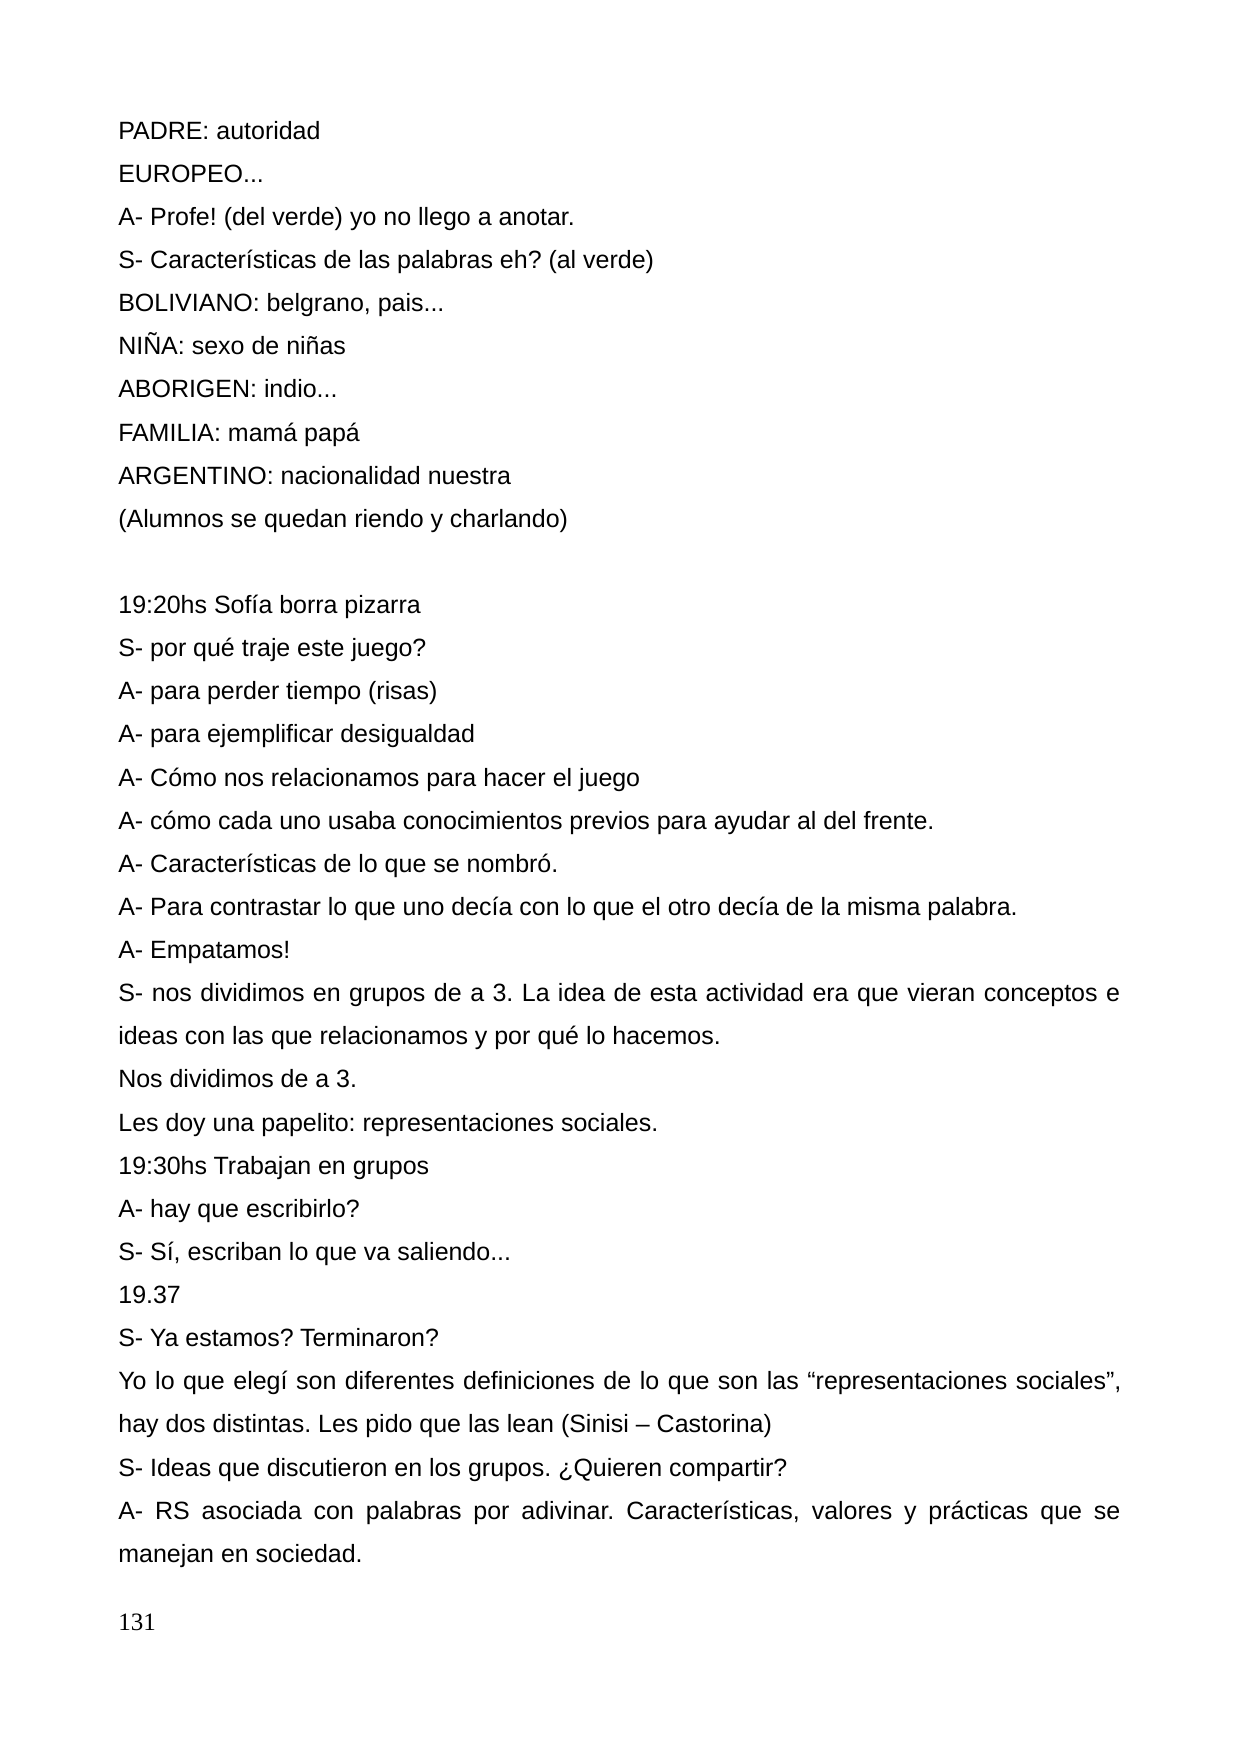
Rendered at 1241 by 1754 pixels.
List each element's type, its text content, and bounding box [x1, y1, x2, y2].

text Nos dividimos de a 3. [118, 1064, 1123, 1093]
text A- Cómo nos relacionamos para hacer el juego [118, 762, 1123, 791]
text A- Profe! (del verde) yo no llego a anotar. [118, 202, 1123, 231]
text 19:20hs Sofía borra pizarra [118, 590, 1123, 619]
text ARGENTINO: nacionalidad nuestra [118, 461, 1123, 489]
text 19:30hs Trabajan en grupos [118, 1151, 1123, 1179]
text A- cómo cada uno usaba conocimientos previos para ayudar al del frente. [118, 806, 1123, 834]
text Yo lo que elegí son diferentes definiciones de lo que son las “representaciones sociales”, hay dos distintas. Les pido que las lean (Sinisi – Castorina) [118, 1366, 1123, 1438]
text NIÑA: sexo de niñas [118, 331, 1123, 360]
text A- Características de lo que se nombró. [118, 849, 1123, 877]
text S- nos dividimos en grupos de a 3. La idea de esta actividad era que vieran conceptos e ideas con las que relacionamos y por qué lo hacemos. [118, 978, 1123, 1050]
text 19.37 [118, 1280, 1123, 1309]
text S- Sí, escriban lo que va saliendo... [118, 1237, 1123, 1266]
text S- Ya estamos? Terminaron? [118, 1323, 1123, 1352]
text A- Para contrastar lo que uno decía con lo que el otro decía de la misma palabra. [118, 892, 1123, 921]
text A- para ejemplificar desigualdad [118, 719, 1123, 748]
text EUROPEO... [118, 159, 1123, 187]
text Les doy una papelito: representaciones sociales. [118, 1107, 1123, 1136]
text S- Características de las palabras eh? (al verde) [118, 245, 1123, 274]
text A- para perder tiempo (risas) [118, 676, 1123, 705]
text PADRE: autoridad [118, 116, 1123, 144]
text ABORIGEN: indio... [118, 374, 1123, 403]
text S- por qué traje este juego? [118, 633, 1123, 662]
text FAMILIA: mamá papá [118, 417, 1123, 446]
text A- hay que escribirlo? [118, 1194, 1123, 1222]
text A- Empatamos! [118, 935, 1123, 964]
text A- RS asociada con palabras por adivinar. Características, valores y prácticas que se manejan en sociedad. [118, 1496, 1123, 1567]
text (Alumnos se quedan riendo y charlando) [118, 504, 1123, 532]
text BOLIVIANO: belgrano, pais... [118, 288, 1123, 317]
text S- Ideas que discutieron en los grupos. ¿Quieren compartir? [118, 1452, 1123, 1481]
